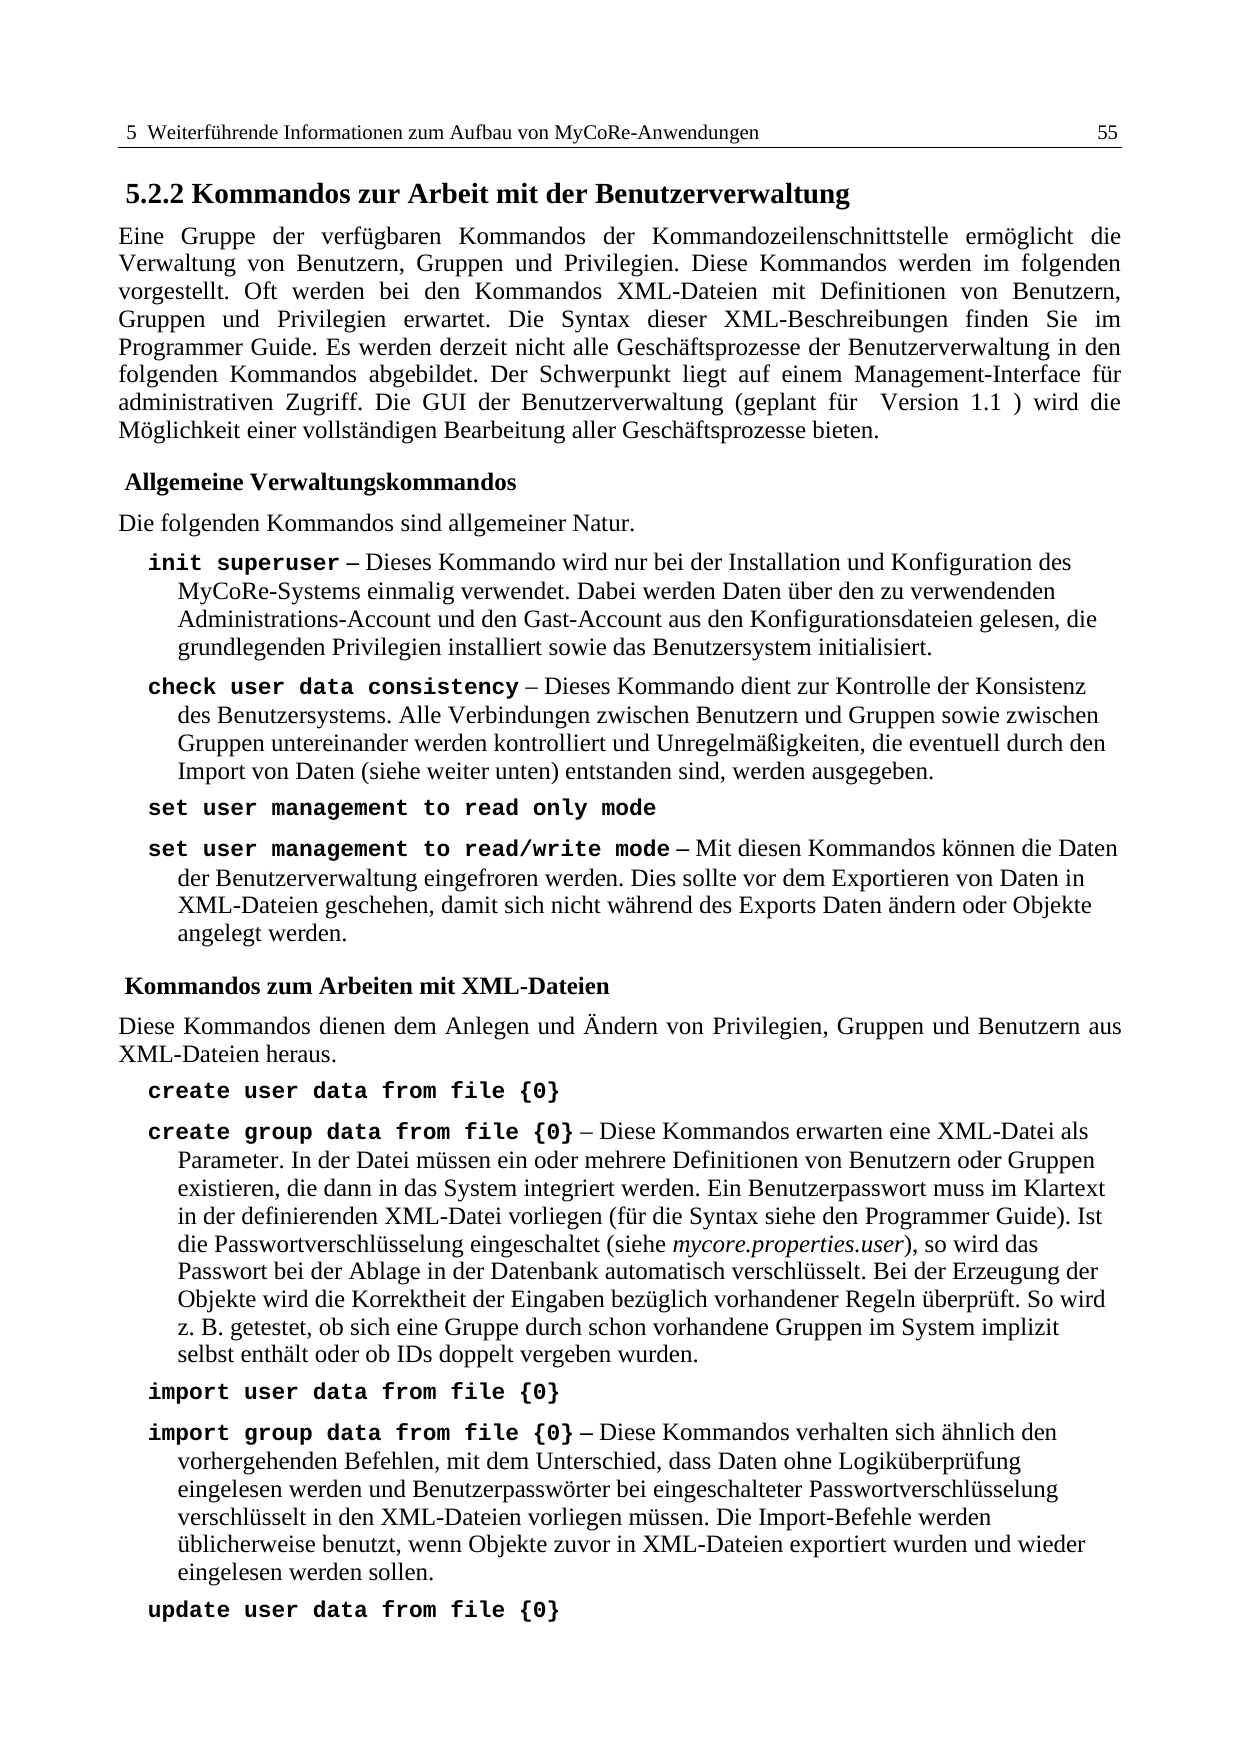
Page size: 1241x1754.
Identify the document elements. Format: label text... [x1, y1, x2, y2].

text update user data from file {0} [148, 1598, 1122, 1624]
text create group data from file {0} – Diese Kommandos erwarten eine XML-Datei als Parameter. In der Datei müssen ein oder mehrere Definitionen von Benutzern oder Gruppen existieren, die dann in das System integriert werden. Ein Benutzerpasswort muss im Klartext in der definierenden XML-Datei vorliegen (für die Syntax siehe den Programmer Guide). Ist die Passwortverschlüsselung eingeschaltet (siehe mycore.properties.user), so wird das Passwort bei der Ablage in der Datenbank automatisch verschlüsselt. Bei der Erzeugung der Objekte wird die Korrektheit der Eingaben bezüglich vorhandener Regeln überprüft. So wird z. B. getestet, ob sich eine Gruppe durch schon vorhandene Gruppen im System implizit selbst enthält oder ob IDs doppelt vergeben wurden. [148, 1117, 1122, 1368]
text create user data from file {0} [148, 1079, 1122, 1106]
text check user data consistency – Dieses Kommando dient zur Kontrolle der Konsistenz des Benutzersystems. Alle Verbindungen zwischen Benutzern und Gruppen sowie zwischen Gruppen untereinander werden kontrolliert und Unregelmäßigkeiten, die eventuell durch den Import von Daten (siehe weiter unten) entstanden sind, werden ausgegeben. [148, 672, 1122, 785]
text set user management to read only mode [148, 797, 1122, 823]
text Diese Kommandos dienen dem Anlegen und Ändern von Privilegien, Gruppen und Benutzern aus XML-Dateien heraus. [118, 1012, 1122, 1068]
text import user data from file {0} [148, 1380, 1122, 1406]
text import group data from file {0} – Diese Kommandos verhalten sich ähnlich den vorhergehenden Befehlen, mit dem Unterschied, dass Daten ohne Logiküberprüfung eingelesen werden und Benutzerpasswörter bei eingeschalteter Passwortverschlüsselung verschlüsselt in den XML-Dateien vorliegen müssen. Die Import-Befehle werden üblicherweise benutzt, wenn Objekte zuvor in XML-Dateien exportiert wurden und wieder eingelesen werden sollen. [148, 1418, 1122, 1586]
text Eine Gruppe der verfügbaren Kommandos der Kommandozeilenschnittstelle ermöglicht die Verwaltung von Benutzern, Gruppen und Privilegien. Diese Kommandos werden im folgenden vorgestellt. Oft werden bei den Kommandos XML-Dateien mit Definitionen von Benutzern, Gruppen und Privilegien erwartet. Die Syntax dieser XML-Beschreibungen finden Sie im Programmer Guide. Es werden derzeit nicht alle Geschäftsprozesse der Benutzerverwaltung in den folgenden Kommandos abgebildet. Der Schwerpunkt liegt auf einem Management-Interface für administrativen Zugriff. Die GUI der Benutzerverwaltung (geplant für Version 1.1 ) wird die Möglichkeit einer vollständigen Bearbeitung aller Geschäftsprozesse bieten. [118, 222, 1122, 443]
text init superuser – Dieses Kommando wird nur bei der Installation und Konfiguration des MyCoRe-Systems einmalig verwendet. Dabei werden Daten über den zu verwendenden Administrations-Account und den Gast-Account aus den Konfigurationsdateien gelesen, die grundlegenden Privilegien installiert sowie das Benutzersystem initialisiert. [148, 548, 1122, 661]
text set user management to read/write mode – Mit diesen Kommandos können die Daten der Benutzerverwaltung eingefroren werden. Dies sollte vor dem Exportieren von Daten in XML-Dateien geschehen, damit sich nicht während des Exports Daten ändern oder Objekte angelegt werden. [148, 834, 1122, 947]
subtitle Allgemeine Verwaltungskommandos [118, 468, 1122, 496]
subtitle Kommandos zur Arbeit mit der Benutzerverwaltung [118, 177, 1122, 209]
text Die folgenden Kommandos sind allgemeiner Natur. [118, 509, 1122, 536]
subtitle Kommandos zum Arbeiten mit XML-Dateien [118, 972, 1122, 1000]
